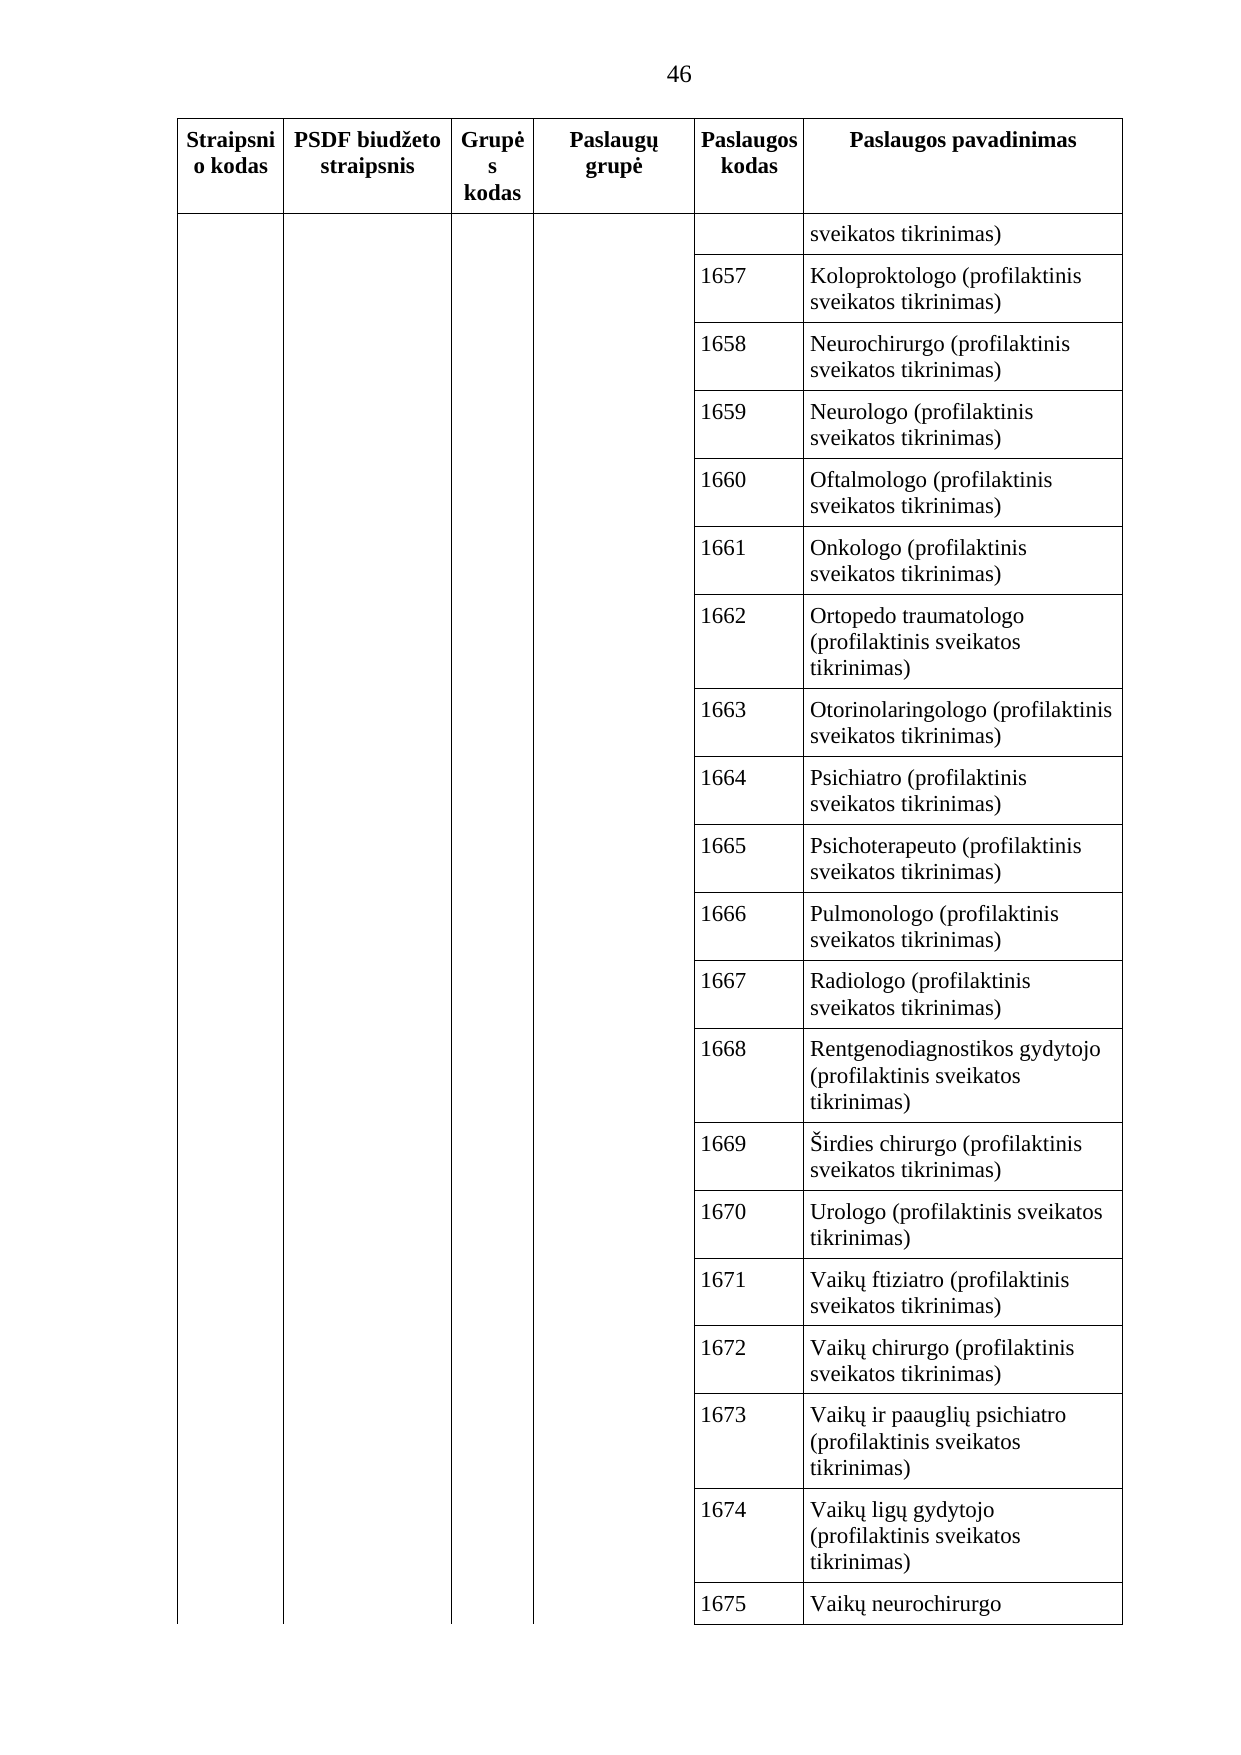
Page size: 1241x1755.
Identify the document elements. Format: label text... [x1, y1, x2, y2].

table_cell [284, 1393, 451, 1488]
table_cell [178, 1028, 283, 1122]
table_cell [534, 1190, 694, 1257]
table_cell Psichoterapeuto (profilaktinis sveikatos tikrinimas) [804, 825, 1122, 892]
table_cell Radiologo (profilaktinis sveikatos tikrinimas) [804, 961, 1122, 1027]
table_cell [452, 824, 533, 892]
table_cell 1657 [695, 255, 803, 322]
table_cell [178, 390, 283, 458]
table_cell [452, 1122, 533, 1189]
table_cell [284, 214, 451, 254]
table_cell [534, 1258, 694, 1325]
table_cell Neurologo (profilaktinis sveikatos tikrinimas) [804, 391, 1122, 458]
table_cell [534, 1488, 694, 1582]
table_cell Pulmonologo (profilaktinis sveikatos tikrinimas) [804, 893, 1122, 959]
table_header Paslaugos kodas [695, 119, 803, 212]
table_cell 1662 [695, 595, 803, 688]
table_cell Vaikų neurochirurgo [804, 1583, 1122, 1623]
table_cell 1659 [695, 391, 803, 458]
table_cell [284, 458, 451, 526]
table_cell 1669 [695, 1123, 803, 1189]
table_cell [452, 390, 533, 458]
table_cell [178, 458, 283, 526]
table_cell 1667 [695, 961, 803, 1027]
table_cell 1665 [695, 825, 803, 892]
table_cell [534, 1122, 694, 1189]
table_cell [178, 1325, 283, 1393]
table_cell [452, 1028, 533, 1122]
table_cell Oftalmologo (profilaktinis sveikatos tikrinimas) [804, 459, 1122, 526]
table_cell [452, 322, 533, 390]
table_cell [178, 824, 283, 892]
table_cell [452, 892, 533, 959]
table_cell Vaikų ftiziatro (profilaktinis sveikatos tikrinimas) [804, 1259, 1122, 1325]
table_cell Vaikų ligų gydytojo (profilaktinis sveikatos tikrinimas) [804, 1489, 1122, 1582]
table_cell Otorinolaringologo (profilaktinis sveikatos tikrinimas) [804, 689, 1122, 756]
table_cell Ortopedo traumatologo (profilaktinis sveikatos tikrinimas) [804, 595, 1122, 688]
table_cell [534, 892, 694, 959]
table_cell [284, 1258, 451, 1325]
table_cell 1672 [695, 1326, 803, 1393]
table_cell [178, 322, 283, 390]
table_cell [534, 756, 694, 824]
table_cell [178, 214, 283, 254]
table_cell Psichiatro (profilaktinis sveikatos tikrinimas) [804, 757, 1122, 824]
table_cell [534, 960, 694, 1027]
table_cell [534, 594, 694, 688]
table_header Straipsnio kodas [178, 119, 283, 212]
table_cell 1658 [695, 323, 803, 390]
table_cell [452, 960, 533, 1027]
table_cell [178, 1122, 283, 1189]
table_cell [284, 254, 451, 322]
table_cell [452, 458, 533, 526]
table_cell 1666 [695, 893, 803, 959]
table_cell [284, 594, 451, 688]
table_cell [284, 756, 451, 824]
table_cell [452, 214, 533, 254]
table_cell Vaikų chirurgo (profilaktinis sveikatos tikrinimas) [804, 1326, 1122, 1393]
table_cell [452, 1258, 533, 1325]
table_cell 1675 [695, 1583, 803, 1623]
table_cell [178, 1488, 283, 1582]
table_cell [284, 1028, 451, 1122]
table_cell [534, 254, 694, 322]
table_cell [178, 756, 283, 824]
table_cell [452, 594, 533, 688]
table_cell sveikatos tikrinimas) [804, 214, 1122, 254]
table_cell 1660 [695, 459, 803, 526]
table_cell [178, 1190, 283, 1257]
table_cell [452, 1190, 533, 1257]
table_cell [284, 390, 451, 458]
table_cell 1668 [695, 1029, 803, 1122]
table_cell [178, 526, 283, 593]
table_cell [284, 526, 451, 593]
table_cell [178, 254, 283, 322]
table_cell [284, 322, 451, 390]
table_cell [452, 526, 533, 593]
table_cell 1670 [695, 1191, 803, 1257]
table_cell [284, 688, 451, 756]
table_cell [284, 960, 451, 1027]
table_cell Rentgenodiagnostikos gydytojo (profilaktinis sveikatos tikrinimas) [804, 1029, 1122, 1122]
table_cell [178, 1258, 283, 1325]
table_cell [178, 594, 283, 688]
table_cell 1671 [695, 1259, 803, 1325]
table_cell [178, 892, 283, 959]
table_cell [178, 960, 283, 1027]
table_cell [534, 322, 694, 390]
table_cell 1664 [695, 757, 803, 824]
table_cell Neurochirurgo (profilaktinis sveikatos tikrinimas) [804, 323, 1122, 390]
table_cell [534, 214, 694, 254]
table_cell [284, 1488, 451, 1582]
table_cell [534, 688, 694, 756]
table_cell [534, 1393, 694, 1488]
table_cell 1673 [695, 1394, 803, 1488]
table_cell Vaikų ir paauglių psichiatro (profilaktinis sveikatos tikrinimas) [804, 1394, 1122, 1488]
table_cell [178, 1582, 283, 1623]
table_cell 1661 [695, 527, 803, 593]
table_cell [452, 756, 533, 824]
table_cell [452, 1582, 533, 1623]
table_cell Širdies chirurgo (profilaktinis sveikatos tikrinimas) [804, 1123, 1122, 1189]
table_cell [452, 688, 533, 756]
table_header Paslaugų grupė [534, 119, 694, 212]
table_cell 1663 [695, 689, 803, 756]
table_cell [284, 892, 451, 959]
table_cell [534, 824, 694, 892]
table_cell [534, 526, 694, 593]
table_cell [534, 390, 694, 458]
table_cell [534, 458, 694, 526]
table_cell [695, 214, 803, 254]
table_cell [284, 824, 451, 892]
table_cell [178, 1393, 283, 1488]
table_cell [534, 1028, 694, 1122]
table_cell Urologo (profilaktinis sveikatos tikrinimas) [804, 1191, 1122, 1257]
table_cell [534, 1582, 694, 1623]
table_cell 1674 [695, 1489, 803, 1582]
table_cell [284, 1325, 451, 1393]
table_cell Koloproktologo (profilaktinis sveikatos tikrinimas) [804, 255, 1122, 322]
table_cell [284, 1122, 451, 1189]
table_cell [178, 688, 283, 756]
table_cell [284, 1582, 451, 1623]
table_header Grupės kodas [452, 119, 533, 212]
table_cell [452, 1325, 533, 1393]
table_cell [284, 1190, 451, 1257]
table_cell [452, 254, 533, 322]
table_cell [452, 1393, 533, 1488]
table_cell [452, 1488, 533, 1582]
table_header PSDF biudžeto straipsnis [284, 119, 451, 212]
table_header Paslaugos pavadinimas [804, 119, 1122, 212]
table_cell Onkologo (profilaktinis sveikatos tikrinimas) [804, 527, 1122, 593]
table_cell [534, 1325, 694, 1393]
